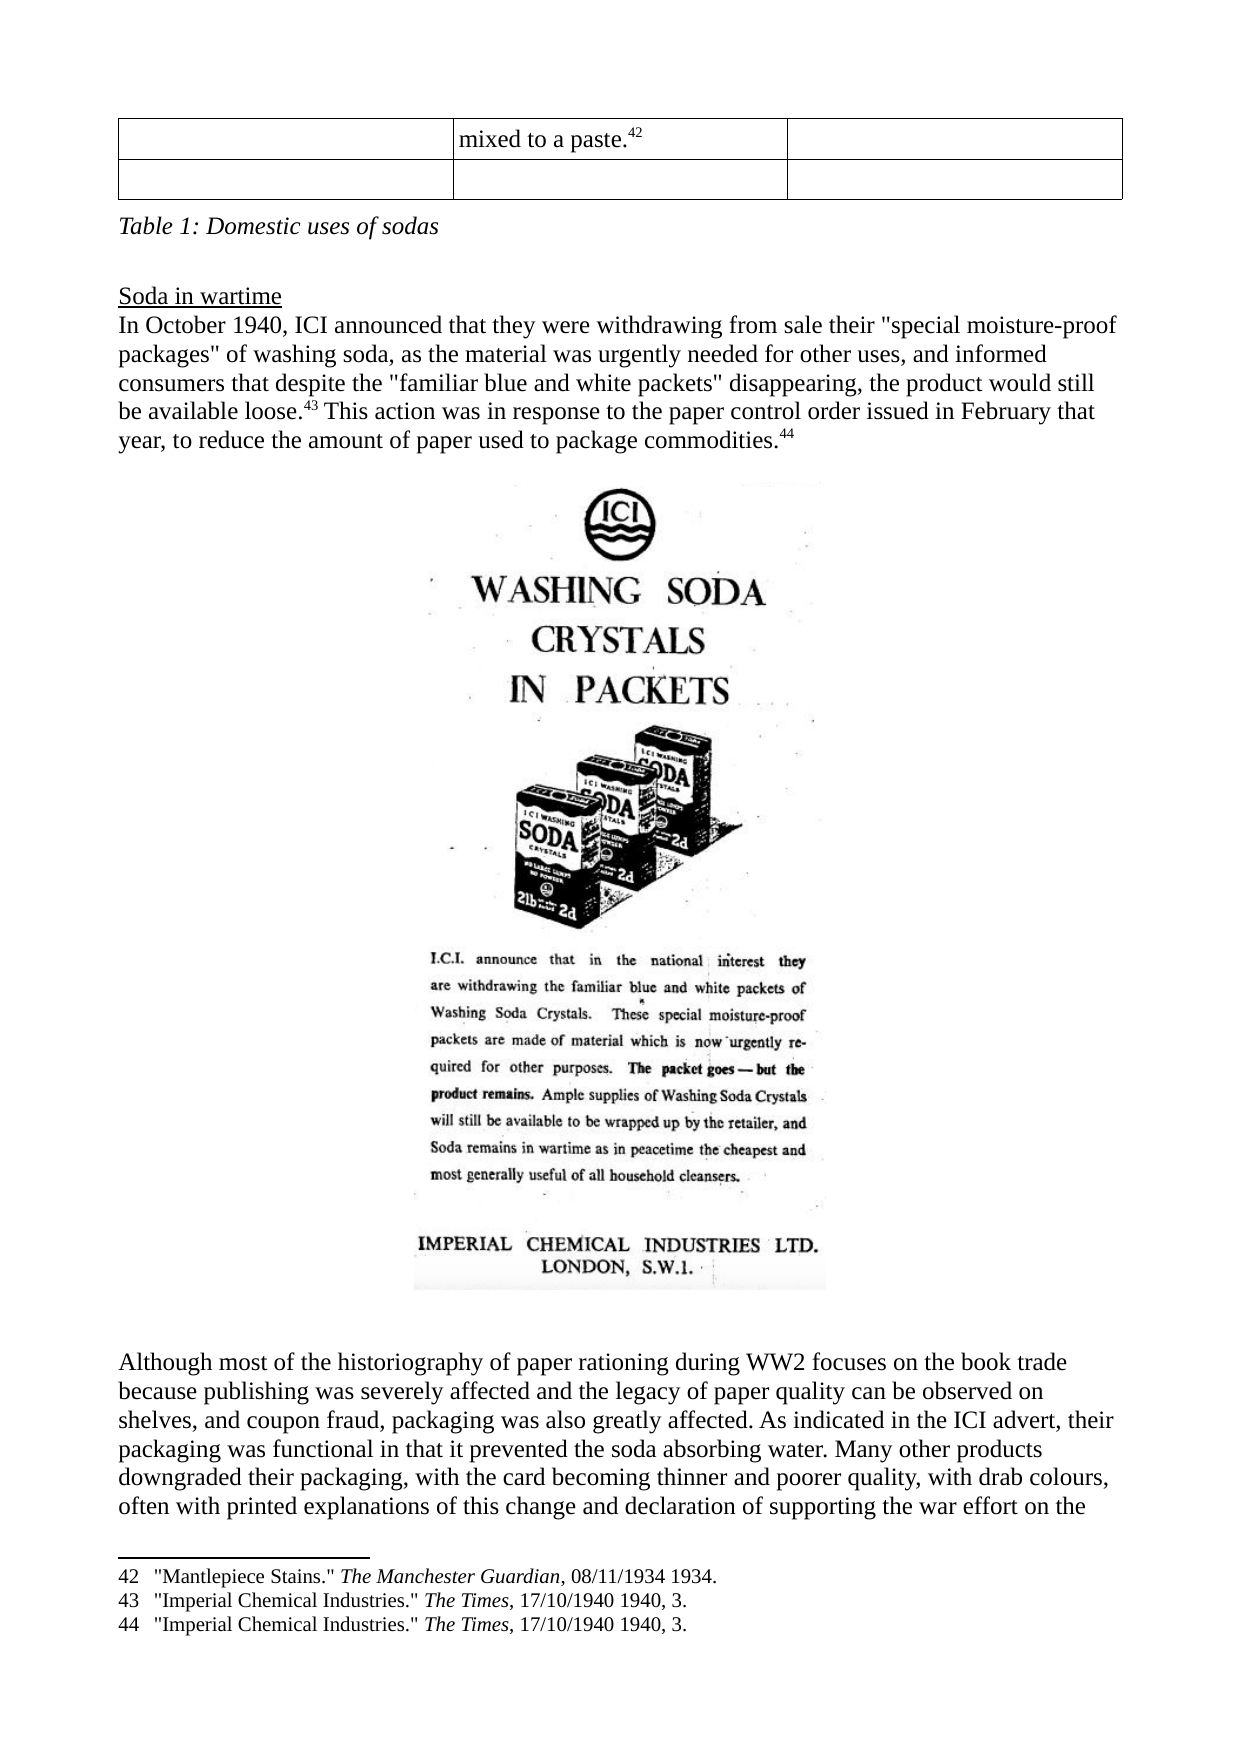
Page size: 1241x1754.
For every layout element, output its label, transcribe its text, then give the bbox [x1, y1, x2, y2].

table_cell [788, 119, 1122, 158]
table_cell mixed to a paste. [454, 119, 787, 158]
text Although most of the historiography of paper rationing during WW2 focuses on the book trade because publishing was severely affected and the legacy of paper quality can be observed on shelves, and coupon fraud, packaging was also greatly affected. As indicated in the ICI advert, their packaging was functional in that it prevented the soda absorbing water. Many other products downgraded their packaging, with the card becoming thinner and poorer quality, with drab colours, often with printed explanations of this change and declaration of supporting the war effort on the [118, 1347, 1122, 1520]
table_cell [788, 160, 1122, 199]
table_cell [119, 160, 453, 199]
text In October 1940, ICI announced that they were withdrawing from sale their "special moisture-proof packages" of washing soda, as the material was urgently needed for other uses, and informed consumers that despite the "familiar blue and white packets" disappearing, the product would still be available loose. This action was in response to the paper control order issued in February that year, to reduce the amount of paper used to package commodities. [118, 310, 1122, 454]
table_cell [119, 119, 453, 158]
text "Imperial Chemical Industries." The Times, 17/10/1940 1940, 3. [118, 1588, 1122, 1612]
table_cell [454, 160, 787, 199]
text "Imperial Chemical Industries." The Times, 17/10/1940 1940, 3. [118, 1612, 1122, 1636]
text Table 1: Domestic uses of sodas [118, 211, 1122, 240]
picture [413, 482, 827, 1290]
text Soda in wartime [118, 281, 1122, 310]
